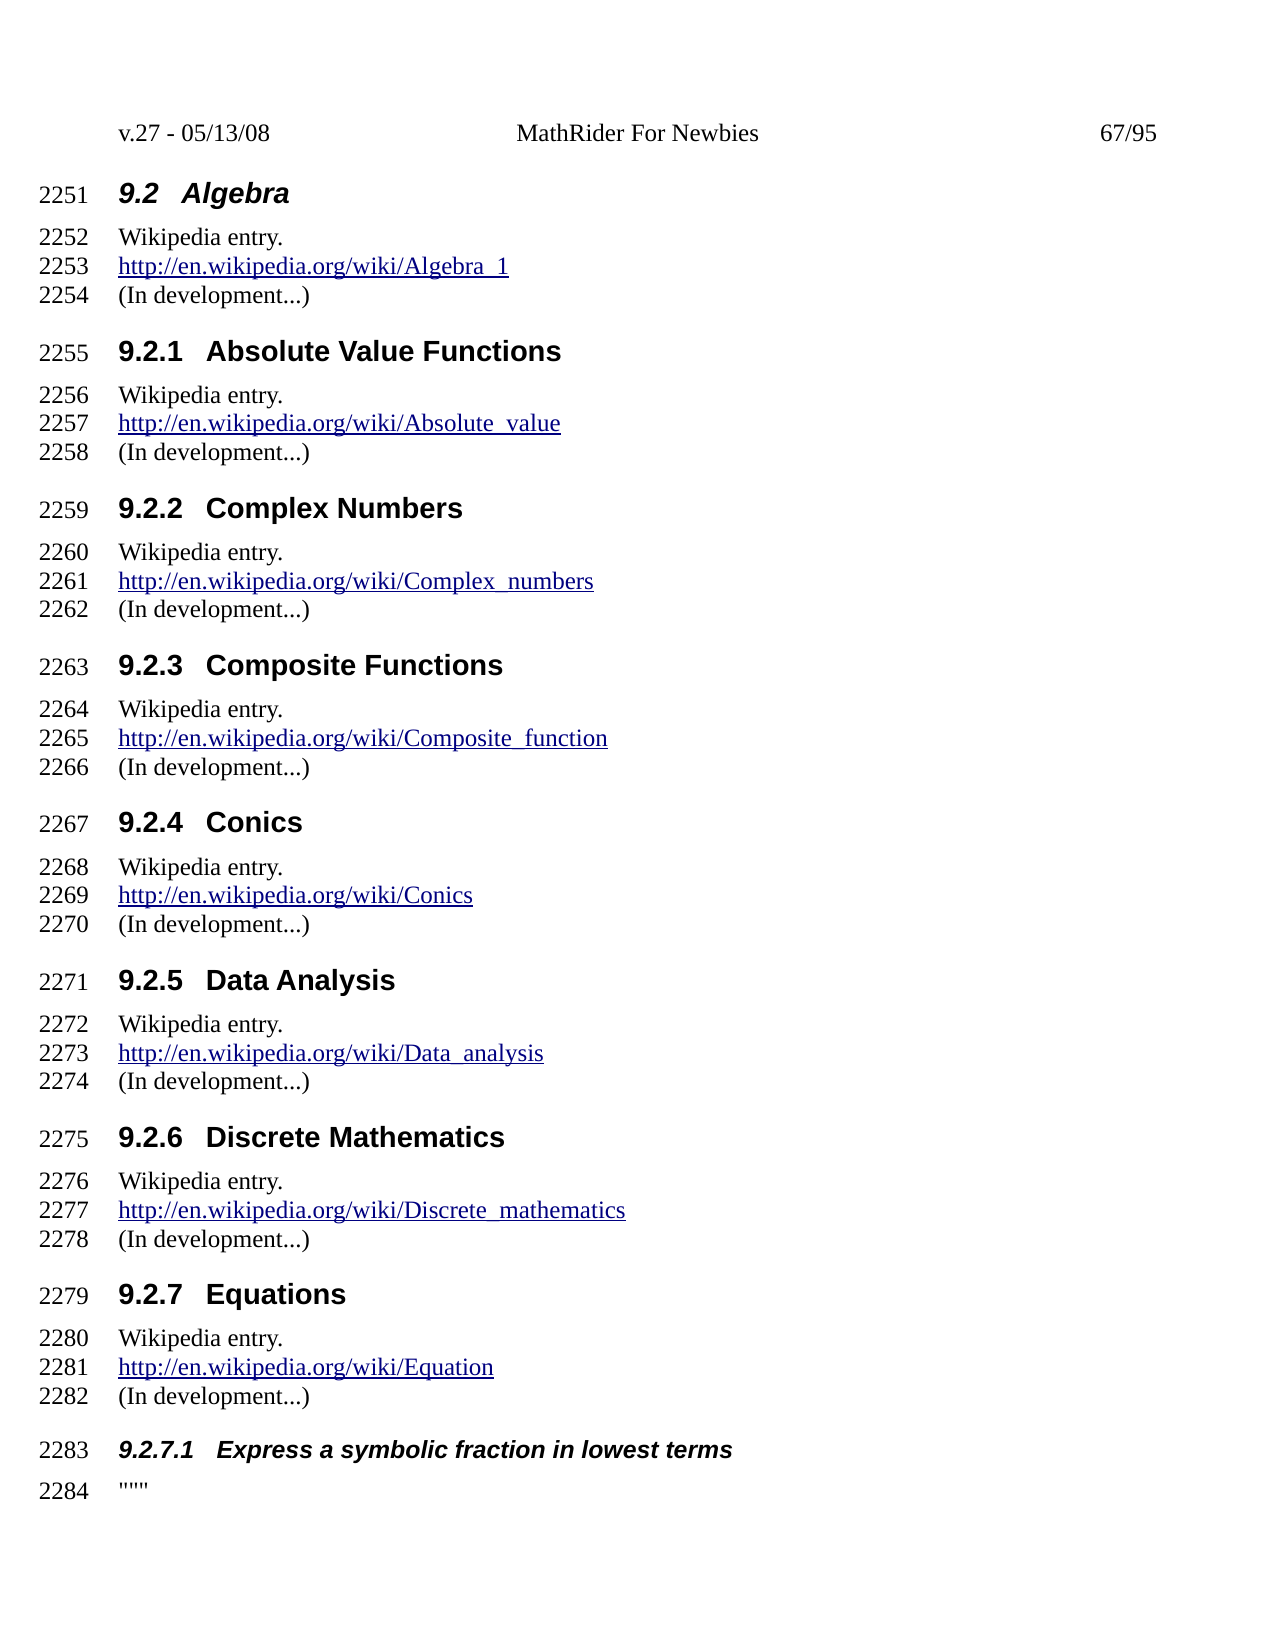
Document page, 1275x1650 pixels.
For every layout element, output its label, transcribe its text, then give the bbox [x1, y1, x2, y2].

text Wikipedia entry. [118, 537, 1157, 566]
text http://en.wikipedia.org/wiki/Composite_function [118, 723, 1157, 752]
text Wikipedia entry. [118, 380, 1157, 408]
text (In development...) [118, 1381, 1157, 1410]
subtitle Discrete Mathematics [118, 1120, 1157, 1154]
text http://en.wikipedia.org/wiki/Data_analysis [118, 1038, 1157, 1066]
text Wikipedia entry. [118, 222, 1157, 251]
subtitle Data Analysis [118, 963, 1157, 996]
text http://en.wikipedia.org/wiki/Complex_numbers [118, 566, 1157, 594]
text Wikipedia entry. [118, 1323, 1157, 1352]
text Wikipedia entry. [118, 1009, 1157, 1038]
text Wikipedia entry. [118, 1166, 1157, 1195]
subtitle Absolute Value Functions [118, 334, 1157, 367]
text http://en.wikipedia.org/wiki/Discrete_mathematics [118, 1195, 1157, 1224]
text (In development...) [118, 594, 1157, 623]
text """ [118, 1476, 1157, 1504]
text http://en.wikipedia.org/wiki/Absolute_value [118, 408, 1157, 437]
text http://en.wikipedia.org/wiki/Algebra_1 [118, 251, 1157, 280]
subtitle Equations [118, 1277, 1157, 1311]
subtitle Composite Functions [118, 648, 1157, 682]
subtitle Algebra [118, 176, 1157, 210]
text Wikipedia entry. [118, 694, 1157, 723]
text (In development...) [118, 909, 1157, 938]
subtitle Express a symbolic fraction in lowest terms [118, 1435, 1157, 1463]
text (In development...) [118, 437, 1157, 466]
text Wikipedia entry. [118, 852, 1157, 880]
text (In development...) [118, 1224, 1157, 1252]
text (In development...) [118, 752, 1157, 781]
subtitle Conics [118, 806, 1157, 839]
text http://en.wikipedia.org/wiki/Conics [118, 880, 1157, 909]
text (In development...) [118, 280, 1157, 309]
text (In development...) [118, 1066, 1157, 1095]
subtitle Complex Numbers [118, 491, 1157, 524]
text http://en.wikipedia.org/wiki/Equation [118, 1352, 1157, 1381]
